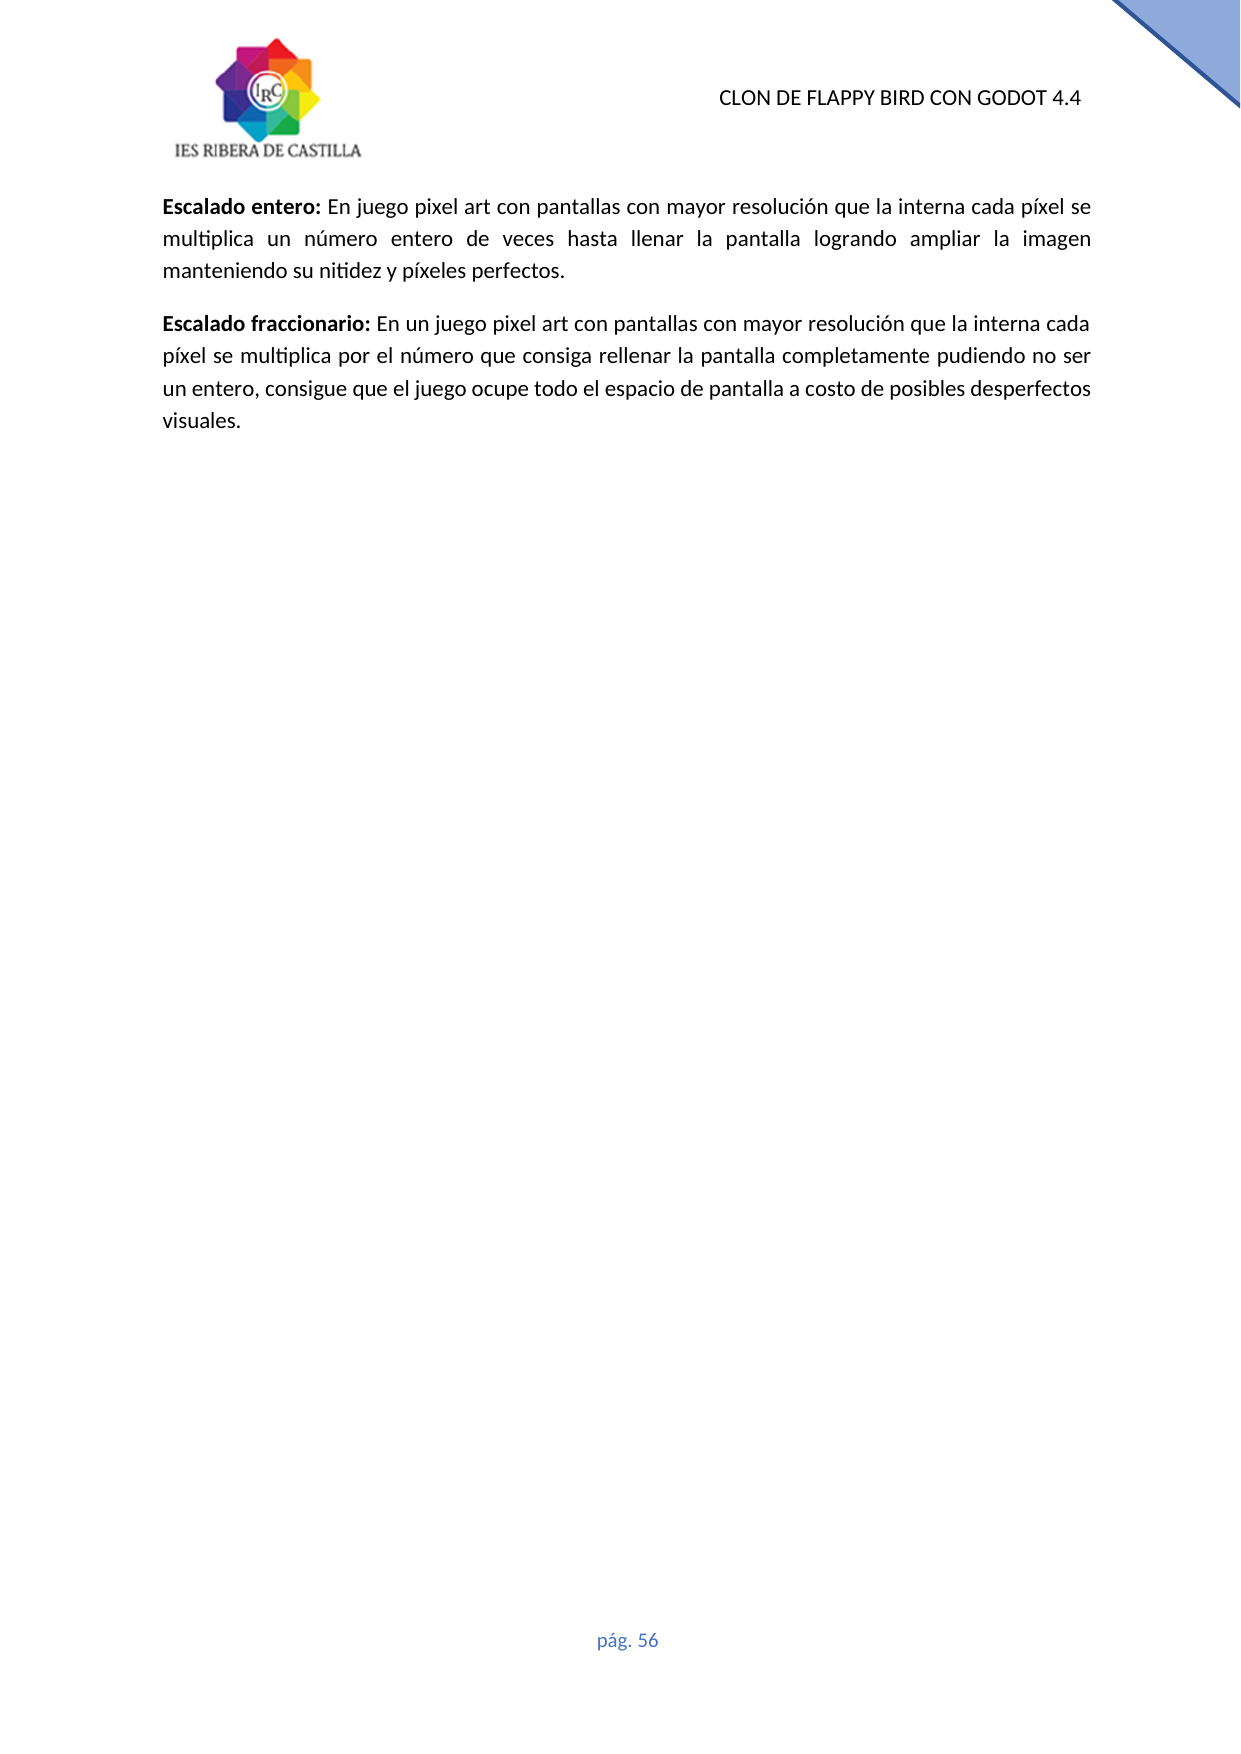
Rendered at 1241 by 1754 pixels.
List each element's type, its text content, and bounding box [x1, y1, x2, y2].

text Escalado fraccionario: En un juego pixel art con pantallas con mayor resolución que la interna cada píxel se multiplica por el número que consiga rellenar la pantalla completamente pudiendo no ser un entero, consigue que el juego ocupe todo el espacio de pantalla a costo de posibles desperfectos visuales. [162, 309, 1093, 434]
picture [173, 29, 366, 164]
text Escalado entero: En juego pixel art con pantallas con mayor resolución que la interna cada píxel se multiplica un número entero de veces hasta llenar la pantalla logrando ampliar la imagen manteniendo su nitidez y píxeles perfectos. [162, 192, 1093, 284]
